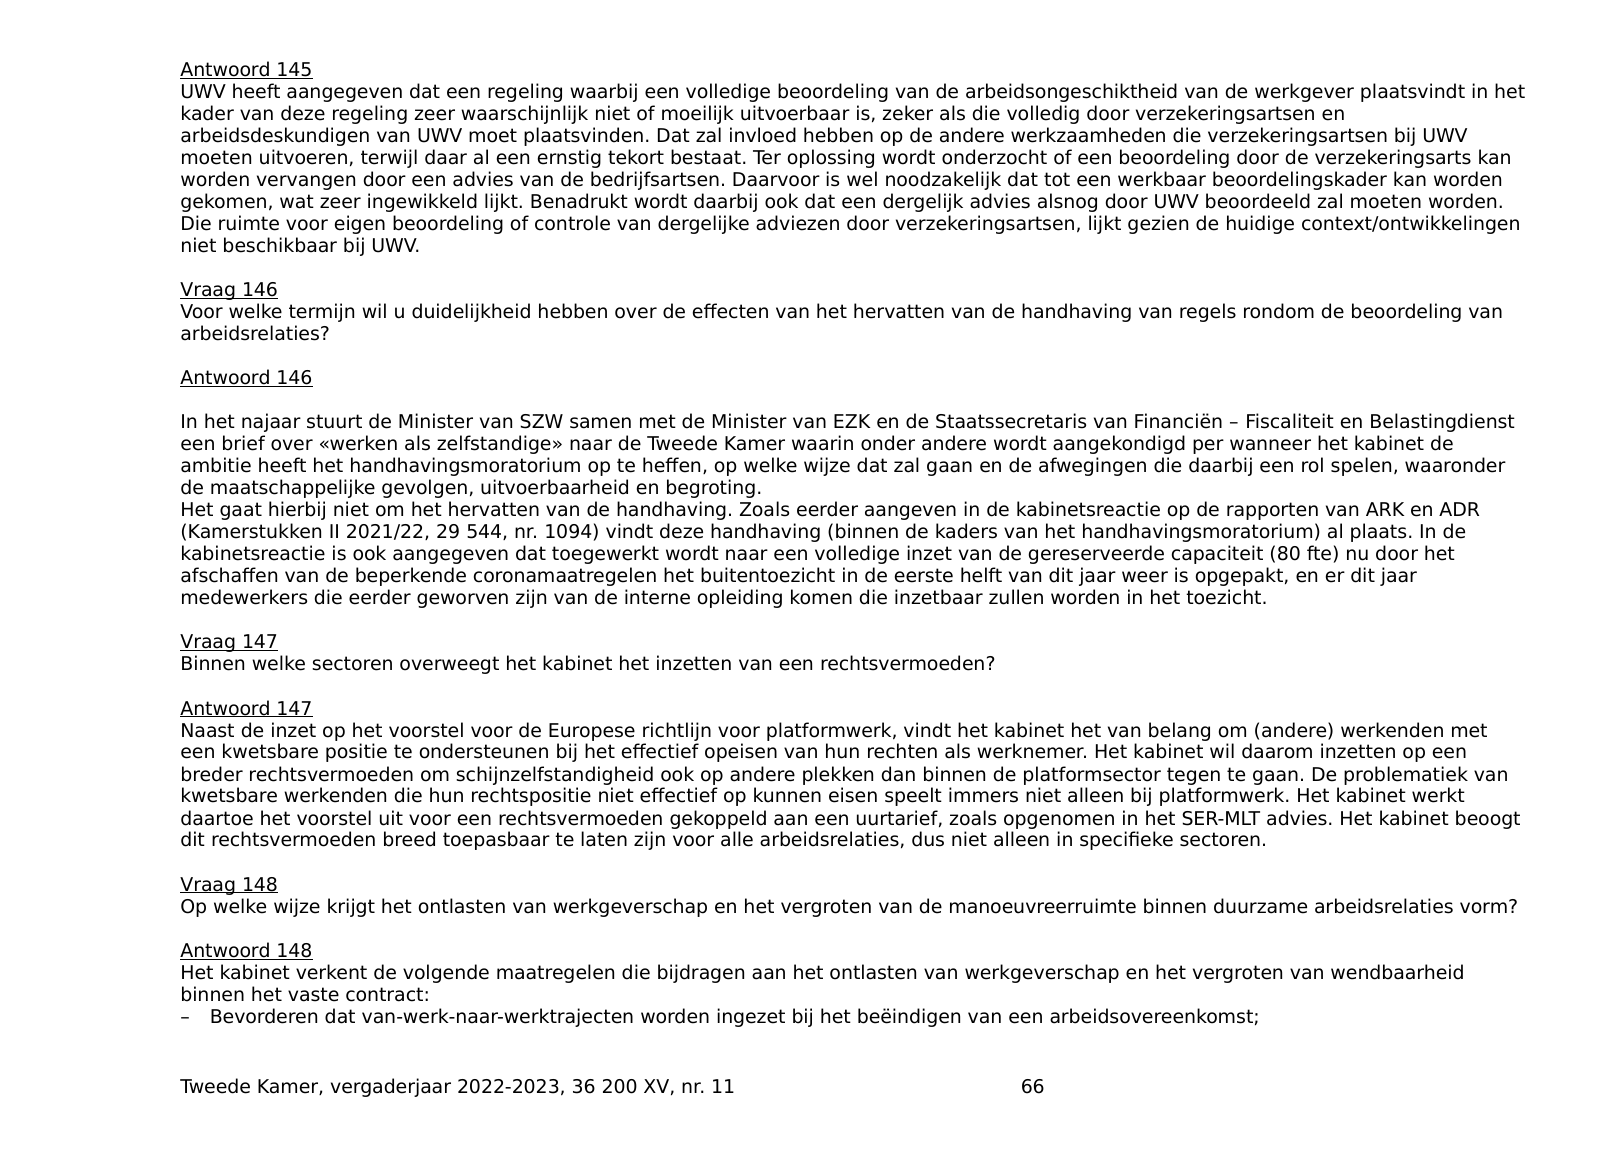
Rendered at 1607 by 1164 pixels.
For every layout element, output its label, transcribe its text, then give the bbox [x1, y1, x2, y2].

subtitle Antwoord 146 [180, 367, 1529, 389]
text Op welke wijze krijgt het ontlasten van werkgeverschap en het vergroten van de manoeuvreerruimte binnen duurzame arbeidsrelaties vorm? [180, 896, 1529, 917]
text – Bevorderen dat van-werk-naar-werktrajecten worden ingezet bij het beëindigen van een arbeidsovereenkomst; [180, 1006, 1529, 1028]
text Naast de inzet op het voorstel voor de Europese richtlijn voor platformwerk, vindt het kabinet het van belang om (andere) werkenden met een kwetsbare positie te ondersteunen bij het effectief opeisen van hun rechten als werknemer. Het kabinet wil daarom inzetten op een breder rechtsvermoeden om schijnzelfstandigheid ook op andere plekken dan binnen de platformsector tegen te gaan. De problematiek van kwetsbare werkenden die hun rechtspositie niet effectief op kunnen eisen speelt immers niet alleen bij platformwerk. Het kabinet werkt daartoe het voorstel uit voor een rechtsvermoeden gekoppeld aan een uurtarief, zoals opgenomen in het SER-MLT advies. Het kabinet beoogt dit rechtsvermoeden breed toepasbaar te laten zijn voor alle arbeidsrelaties, dus niet alleen in specifieke sectoren. [180, 719, 1529, 851]
subtitle Vraag 146 [180, 279, 1529, 301]
subtitle Vraag 147 [180, 631, 1529, 653]
text Het gaat hierbij niet om het hervatten van de handhaving. Zoals eerder aangeven in de kabinetsreactie op de rapporten van ARK en ADR (Kamerstukken II 2021/22, 29 544, nr. 1094) vindt deze handhaving (binnen de kaders van het handhavingsmoratorium) al plaats. In de kabinetsreactie is ook aangegeven dat toegewerkt wordt naar een volledige inzet van de gereserveerde capaciteit (80 fte) nu door het afschaffen van de beperkende coronamaatregelen het buitentoezicht in de eerste helft van dit jaar weer is opgepakt, en er dit jaar medewerkers die eerder geworven zijn van de interne opleiding komen die inzetbaar zullen worden in het toezicht. [180, 499, 1529, 609]
text UWV heeft aangegeven dat een regeling waarbij een volledige beoordeling van de arbeidsongeschiktheid van de werkgever plaatsvindt in het kader van deze regeling zeer waarschijnlijk niet of moeilijk uitvoerbaar is, zeker als die volledig door verzekeringsartsen en arbeidsdeskundigen van UWV moet plaatsvinden. Dat zal invloed hebben op de andere werkzaamheden die verzekeringsartsen bij UWV moeten uitvoeren, terwijl daar al een ernstig tekort bestaat. Ter oplossing wordt onderzocht of een beoordeling door de verzekeringsarts kan worden vervangen door een advies van de bedrijfsartsen. Daarvoor is wel noodzakelijk dat tot een werkbaar beoordelingskader kan worden gekomen, wat zeer ingewikkeld lijkt. Benadrukt wordt daarbij ook dat een dergelijk advies alsnog door UWV beoordeeld zal moeten worden. Die ruimte voor eigen beoordeling of controle van dergelijke adviezen door verzekeringsartsen, lijkt gezien de huidige context/ontwikkelingen niet beschikbaar bij UWV. [180, 81, 1529, 257]
text Binnen welke sectoren overweegt het kabinet het inzetten van een rechtsvermoeden? [180, 653, 1529, 675]
subtitle Antwoord 148 [180, 940, 1529, 962]
text Voor welke termijn wil u duidelijkheid hebben over de effecten van het hervatten van de handhaving van regels rondom de beoordeling van arbeidsrelaties? [180, 301, 1529, 345]
subtitle Vraag 148 [180, 873, 1529, 896]
text Het kabinet verkent de volgende maatregelen die bijdragen aan het ontlasten van werkgeverschap en het vergroten van wendbaarheid binnen het vaste contract: [180, 962, 1529, 1006]
subtitle Antwoord 145 [180, 59, 1529, 81]
text In het najaar stuurt de Minister van SZW samen met de Minister van EZK en de Staatssecretaris van Financiën – Fiscaliteit en Belastingdienst een brief over «werken als zelfstandige» naar de Tweede Kamer waarin onder andere wordt aangekondigd per wanneer het kabinet de ambitie heeft het handhavingsmoratorium op te heffen, op welke wijze dat zal gaan en de afwegingen die daarbij een rol spelen, waaronder de maatschappelijke gevolgen, uitvoerbaarheid en begroting. [180, 411, 1529, 499]
subtitle Antwoord 147 [180, 697, 1529, 719]
